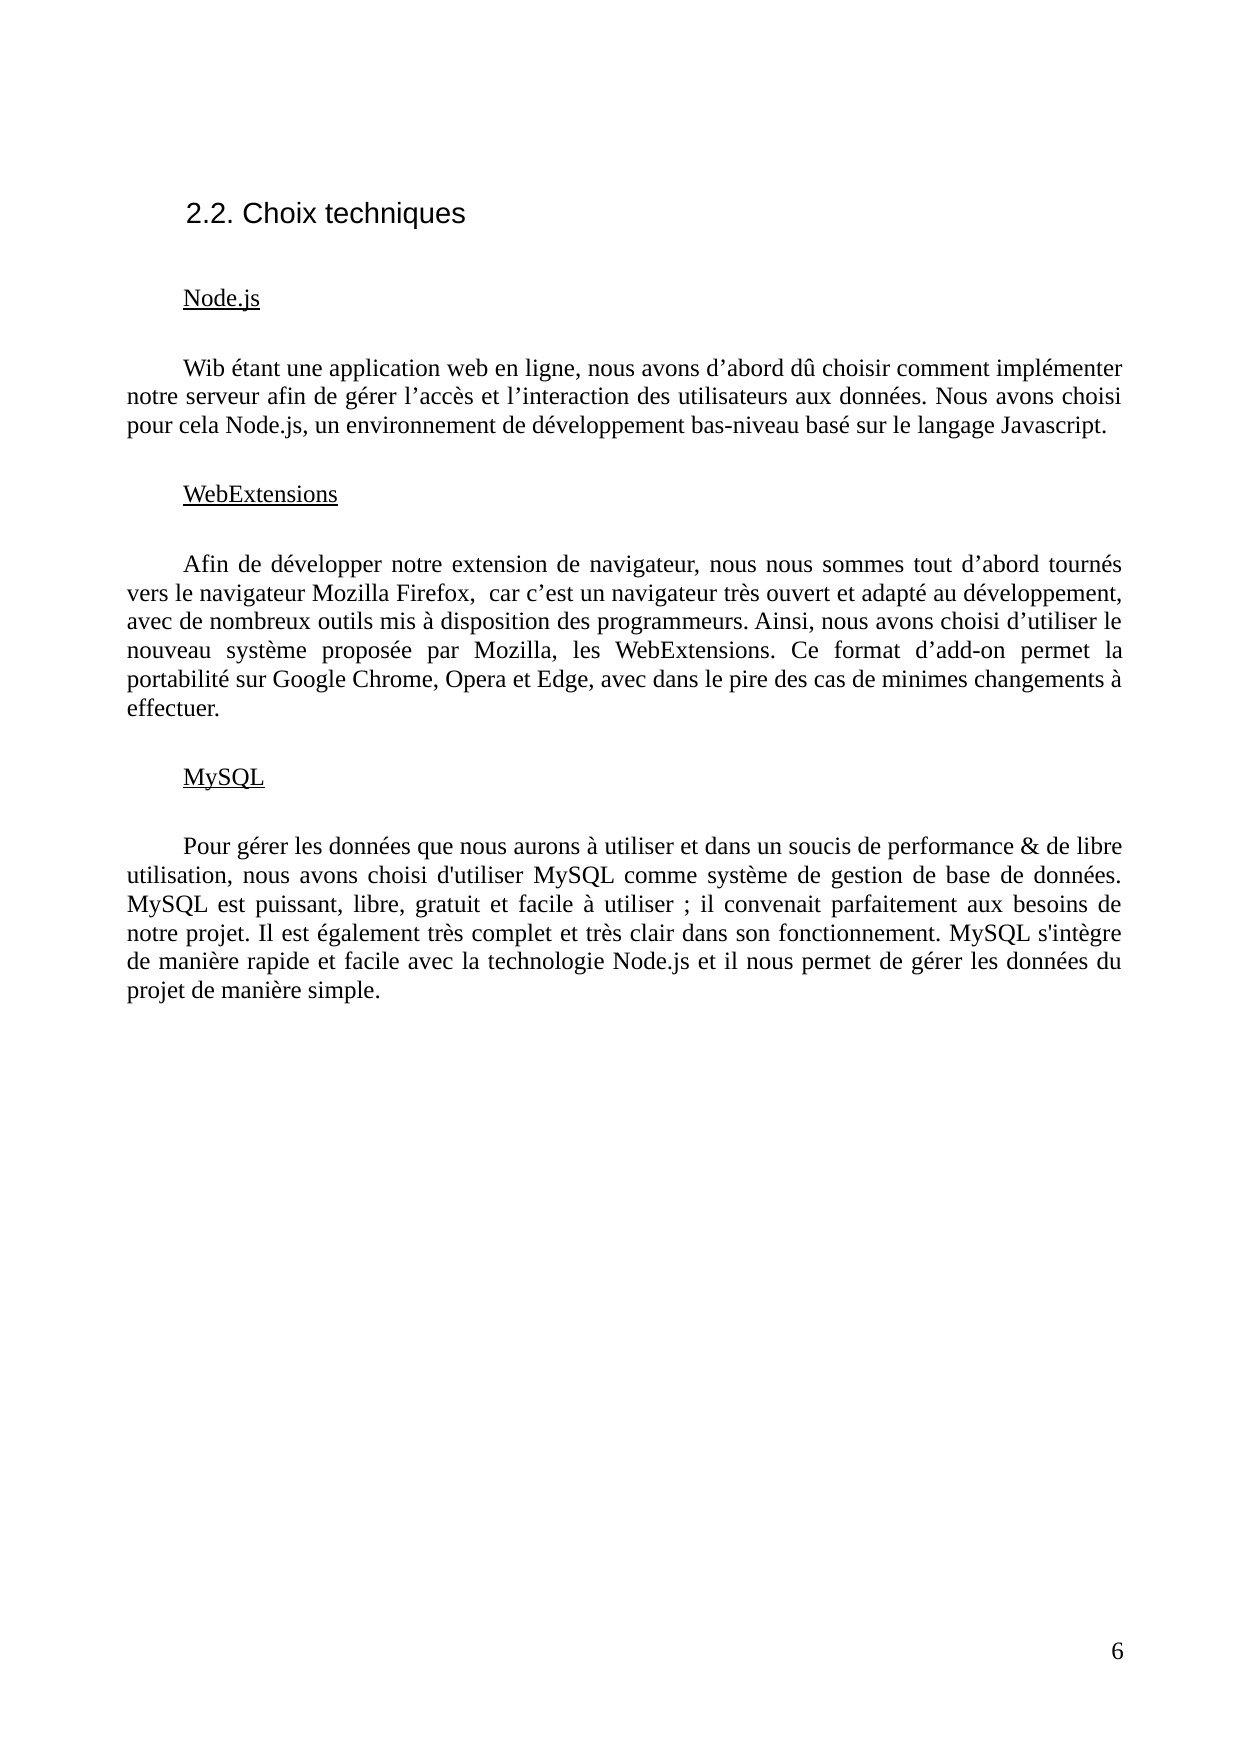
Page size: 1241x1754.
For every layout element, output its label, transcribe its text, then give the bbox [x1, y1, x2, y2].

text Pour gérer les données que nous aurons à utiliser et dans un soucis de performance & de libre utilisation, nous avons choisi d'utiliser MySQL comme système de gestion de base de données. MySQL est puissant, libre, gratuit et facile à utiliser ; il convenait parfaitement aux besoins de notre projet. Il est également très complet et très clair dans son fonctionnement. MySQL s'intègre de manière rapide et facile avec la technologie Node.js et il nous permet de gérer les données du projet de manière simple. [127, 831, 1123, 1004]
text MySQL [127, 762, 1123, 791]
text WebExtensions [127, 479, 1123, 508]
text Node.js [127, 283, 1123, 312]
subtitle 2.2. Choix techniques [186, 196, 1123, 229]
text Afin de développer notre extension de navigateur, nous nous sommes tout d’abord tournés vers le navigateur Mozilla Firefox, car c’est un navigateur très ouvert et adapté au développement, avec de nombreux outils mis à disposition des programmeurs. Ainsi, nous avons choisi d’utiliser le nouveau système proposée par Mozilla, les WebExtensions. Ce format d’add-on permet la portabilité sur Google Chrome, Opera et Edge, avec dans le pire des cas de minimes changements à effectuer. [127, 549, 1123, 721]
text Wib étant une application web en ligne, nous avons d’abord dû choisir comment implémenter notre serveur afin de gérer l’accès et l’interaction des utilisateurs aux données. Nous avons choisi pour cela Node.js, un environnement de développement bas-niveau basé sur le langage Javascript. [127, 353, 1123, 439]
